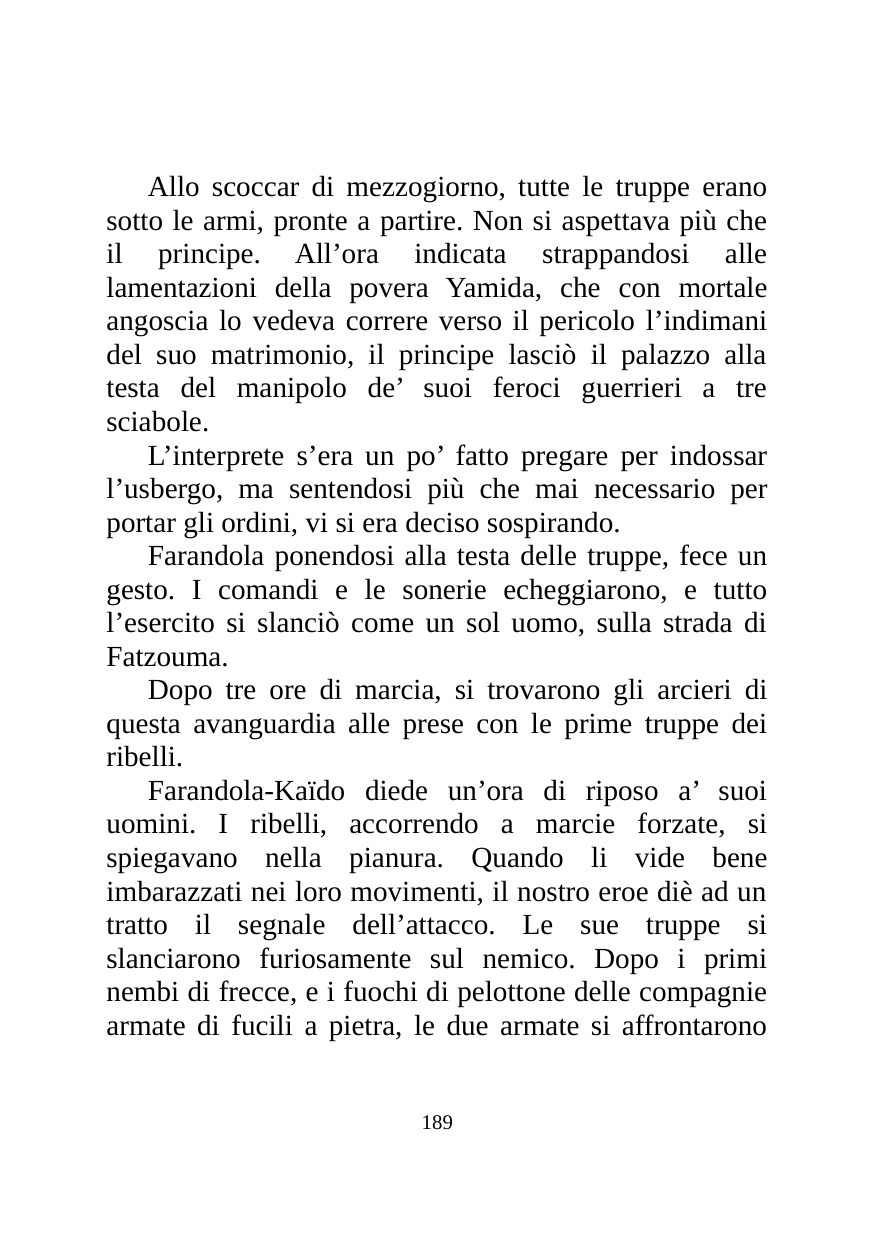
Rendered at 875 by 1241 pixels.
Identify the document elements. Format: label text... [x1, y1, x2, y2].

text Dopo tre ore di marcia, si trovarono gli arcieri di questa avanguardia alle prese con le prime truppe dei ribelli. [106, 672, 768, 773]
text L’interprete s’era un po’ fatto pregare per indossar l’usbergo, ma sentendosi più che mai necessario per portar gli ordini, vi si era deciso sospirando. [106, 438, 768, 538]
text Allo scoccar di mezzogiorno, tutte le truppe erano sotto le armi, pronte a partire. Non si aspettava più che il principe. All’ora indicata strappandosi alle lamentazioni della povera Yamida, che con mortale angoscia lo vedeva correre verso il pericolo l’indimani del suo matrimonio, il principe lasciò il palazzo alla testa del manipolo de’ suoi feroci guerrieri a tre sciabole. [106, 169, 768, 438]
text Farandola-Kaïdo diede un’ora di riposo a’ suoi uomini. I ribelli, accorrendo a marcie forzate, si spiegavano nella pianura. Quando li vide bene imbarazzati nei loro movimenti, il nostro eroe diè ad un tratto il segnale dell’attacco. Le sue truppe si slanciarono furiosamente sul nemico. Dopo i primi nembi di frecce, e i fuochi di pelottone delle compagnie armate di fucili a pietra, le due armate si affrontarono [106, 773, 768, 1041]
text Farandola ponendosi alla testa delle truppe, fece un gesto. I comandi e le sonerie echeggiarono, e tutto l’esercito si slanciò come un sol uomo, sulla strada di Fatzouma. [106, 538, 768, 672]
